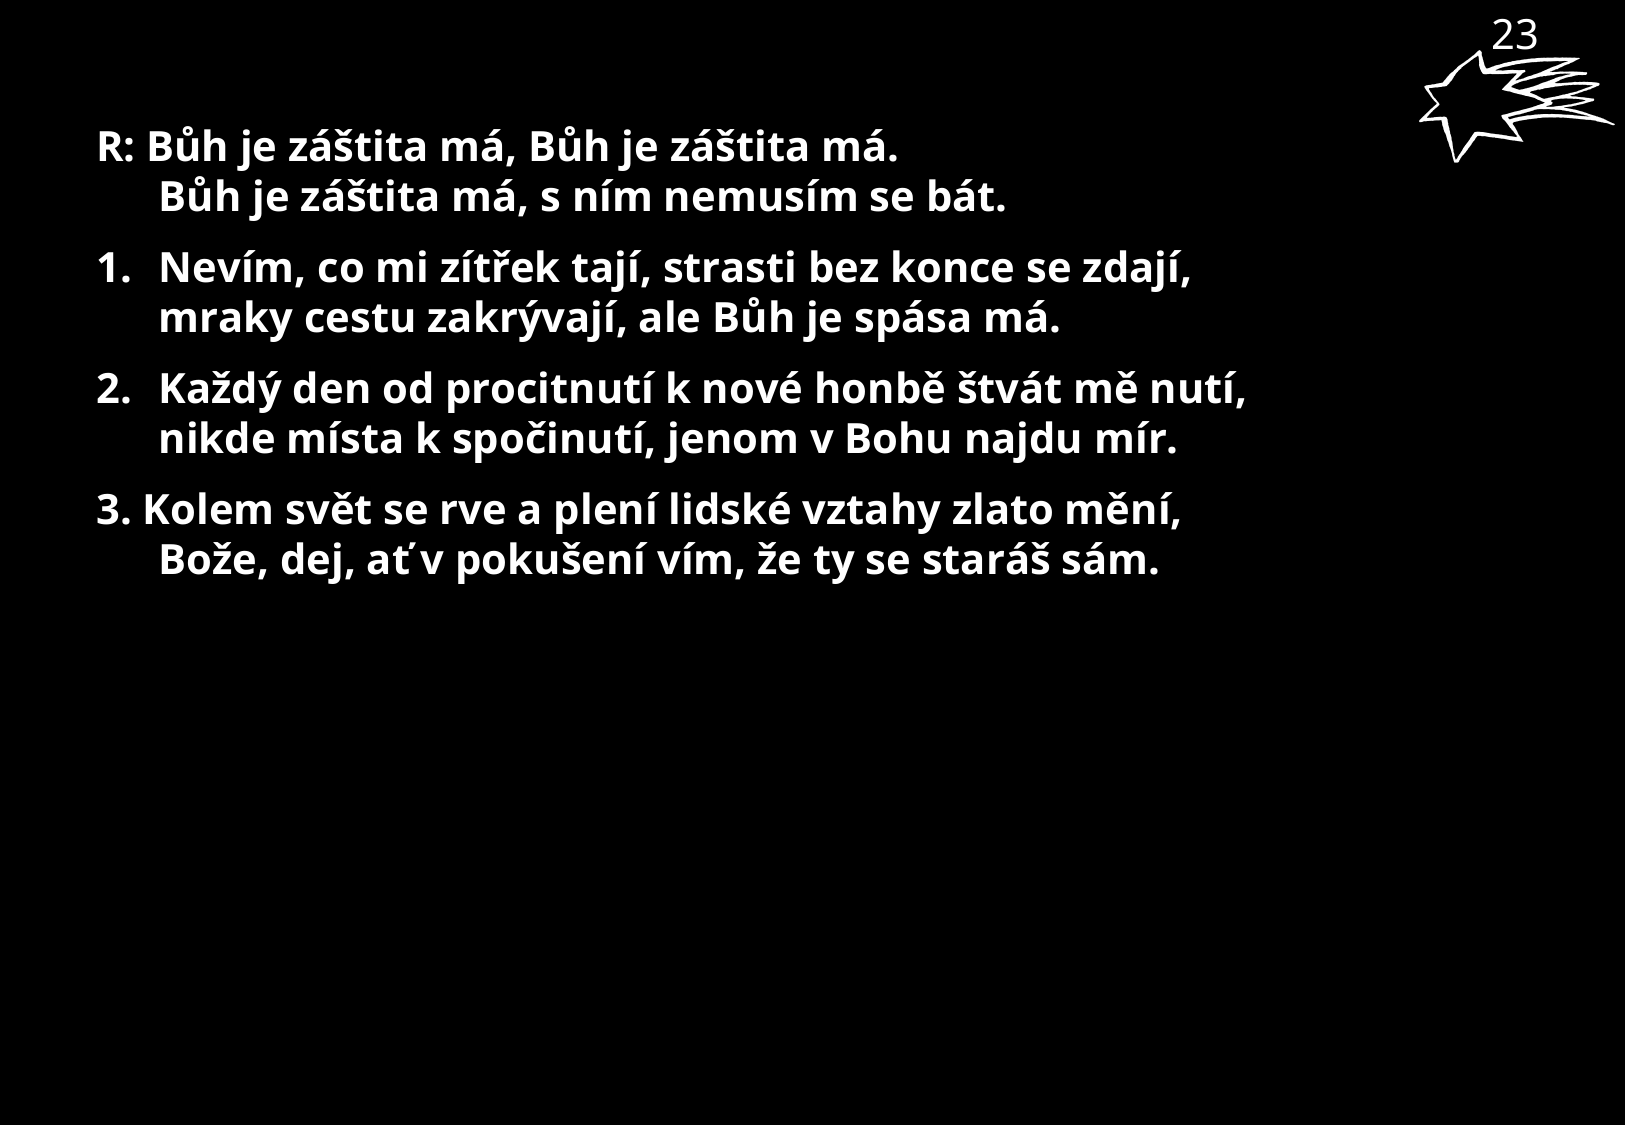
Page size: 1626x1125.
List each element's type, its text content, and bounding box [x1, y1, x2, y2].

text_box 23 [1405, 0, 1626, 66]
list R: Bůh je záštita má, Bůh je záštita má. Bůh je záštita má, s ním nemusím se bát. Nevím, co mi zítřek tají, strasti bez konce se zdají, mraky cestu zakrývají, ale Bůh je spása má. Každý den od procitnutí k nové honbě štvát mě nutí, nikde místa k spočinutí, jenom v Bohu najdu mír. 3. Kolem svět se rve a plení lidské vztahy zlato mění, Bože, dej, ať v pokušení vím, že ty se staráš sám. [81, 112, 1544, 1101]
